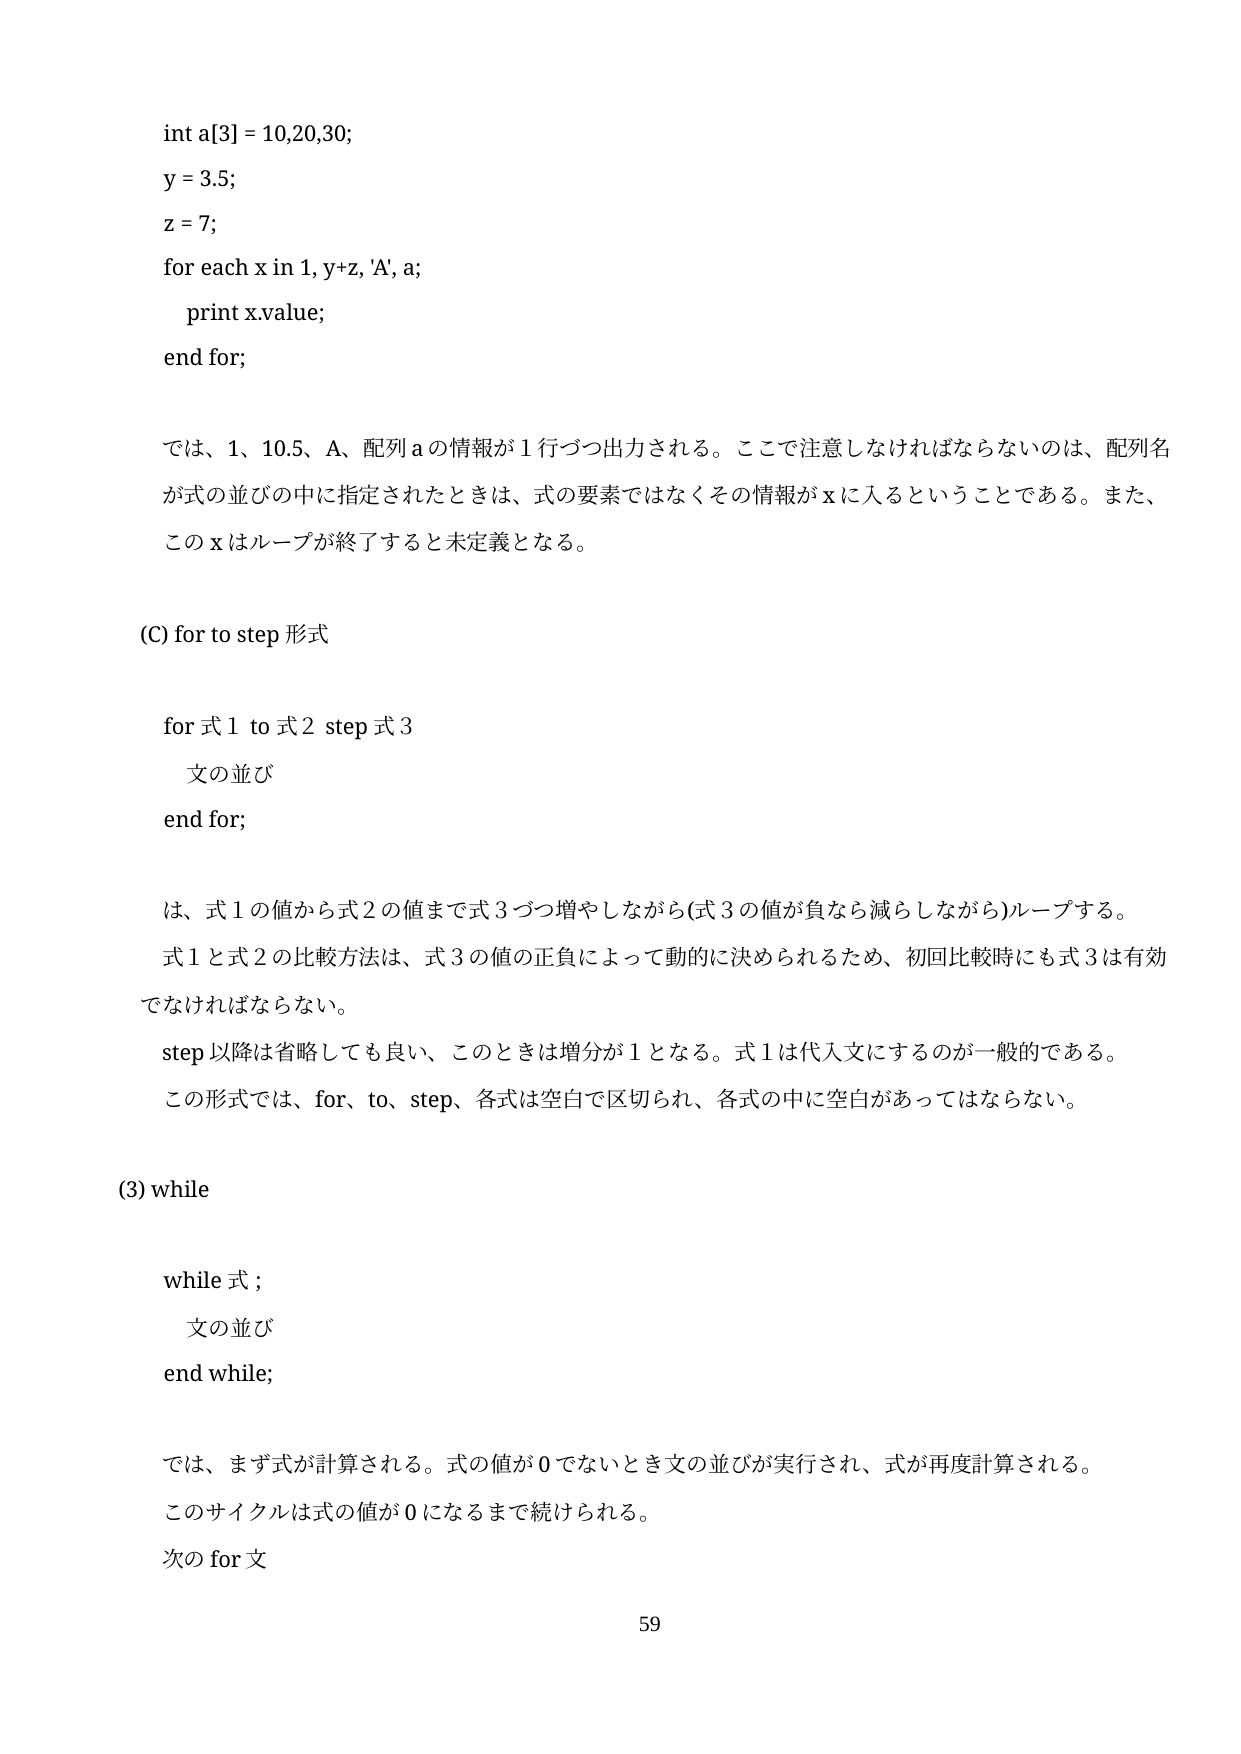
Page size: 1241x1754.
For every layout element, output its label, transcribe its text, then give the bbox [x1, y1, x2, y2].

text print x.value; [118, 297, 1181, 327]
text 式１と式２の比較方法は、式３の値の正負によって動的に決められるため、初回比較時にも式３は有効 [118, 941, 1181, 972]
text (C) for to step 形式 [118, 617, 1181, 649]
text for 式１ to 式２ step 式３ [118, 709, 1181, 741]
text この形式では、for、to、step、各式は空白で区切られ、各式の中に空白があってはならない。 [118, 1082, 1181, 1114]
text (3) while [118, 1174, 1181, 1204]
text では、1、10.5、A、配列aの情報が１行づつ出力される。ここで注意しなければならないのは、配列名 [118, 431, 1181, 462]
text 文の並び [118, 1311, 1181, 1342]
text 文の並び [118, 757, 1181, 788]
text このサイクルは式の値が0になるまで続けられる。 [118, 1495, 1181, 1526]
text 次のfor文 [118, 1542, 1181, 1574]
text end for; [118, 342, 1181, 371]
text end for; [118, 804, 1181, 834]
text が式の並びの中に指定されたときは、式の要素ではなくその情報がxに入るということである。また、 [118, 478, 1181, 510]
text では、まず式が計算される。式の値が0でないとき文の並びが実行され、式が再度計算される。 [118, 1447, 1181, 1479]
text end while; [118, 1358, 1181, 1388]
text while 式 ; [118, 1264, 1181, 1295]
text for each x in 1, y+z, 'A', a; [118, 252, 1181, 282]
text step以降は省略しても良い、このときは増分が１となる。式１は代入文にするのが一般的である。 [118, 1035, 1181, 1067]
text このxはループが終了すると未定義となる。 [118, 526, 1181, 557]
text でなければならない。 [118, 988, 1181, 1019]
text は、式１の値から式２の値まで式３づつ増やしながら(式３の値が負なら減らしながら)ループする。 [118, 893, 1181, 925]
text int a[3] = 10,20,30; [118, 118, 1181, 148]
text y = 3.5; [118, 163, 1181, 193]
text z = 7; [118, 207, 1181, 237]
